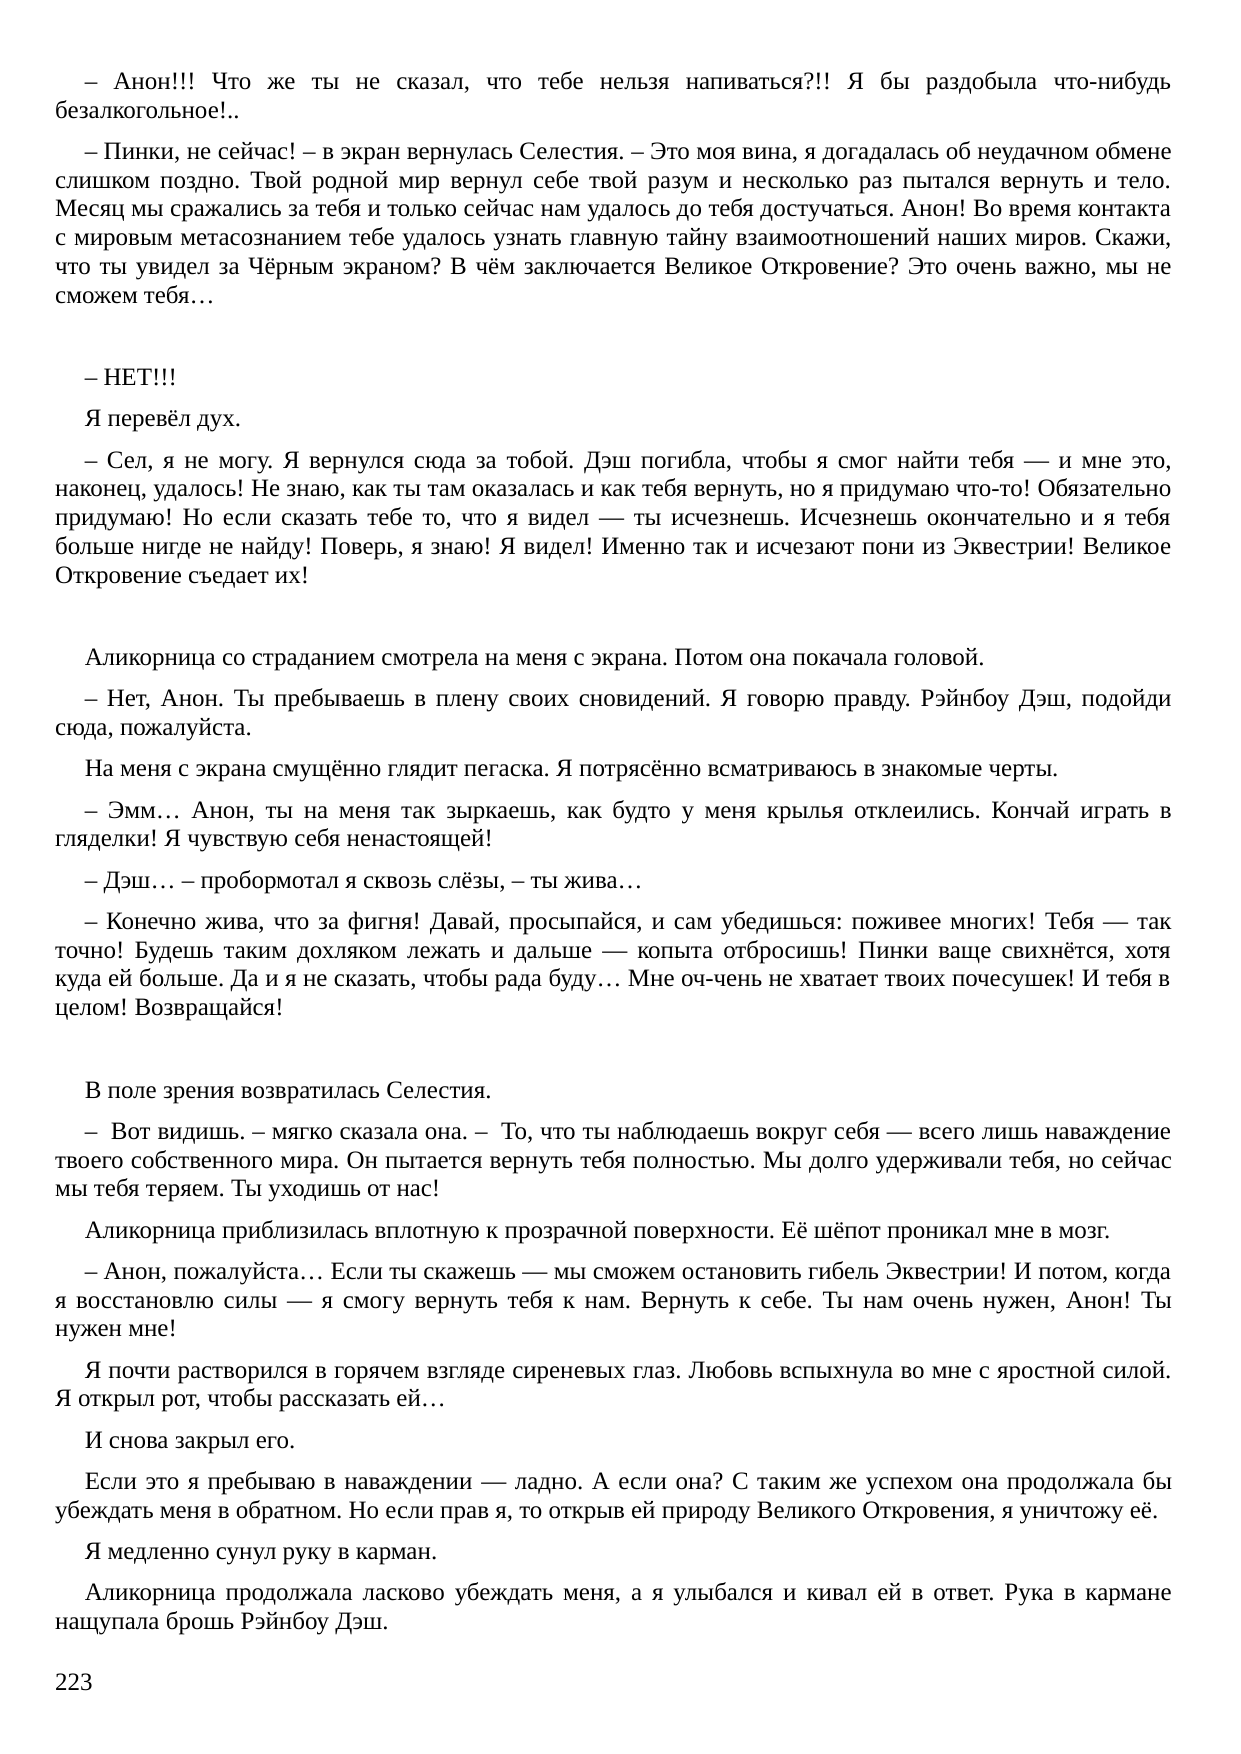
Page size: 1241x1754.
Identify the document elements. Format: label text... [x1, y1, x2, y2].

text Я перевёл дух. [55, 403, 1173, 432]
text – НЕТ!!! [55, 362, 1173, 391]
text – Конечно жива, что за фигня! Давай, просыпайся, и сам убедишься: поживее многих! Тебя — так точно! Будешь таким дохляком лежать и дальше — копыта отбросишь! Пинки ваще свихнётся, хотя куда ей больше. Да и я не сказать, чтобы рада буду… Мне оч-чень не хватает твоих почесушек! И тебя в целом! Возвращайся! [55, 906, 1173, 1021]
text – Эмм… Анон, ты на меня так зыркаешь, как будто у меня крылья отклеились. Кончай играть в гляделки! Я чувствую себя ненастоящей! [55, 795, 1173, 852]
text – Анон, пожалуйста… Если ты скажешь — мы сможем остановить гибель Эквестрии! И потом, когда я восстановлю силы — я смогу вернуть тебя к нам. Вернуть к себе. Ты нам очень нужен, Анон! Ты нужен мне! [55, 1256, 1173, 1342]
text Аликорница приблизилась вплотную к прозрачной поверхности. Её шёпот проникал мне в мозг. [55, 1215, 1173, 1243]
text – Анон!!! Что же ты не сказал, что тебе нельзя напиваться?!! Я бы раздобыла что-нибудь безалкогольное!.. [55, 66, 1173, 123]
text Я медленно сунул руку в карман. [55, 1536, 1173, 1565]
text Аликорница со страданием смотрела на меня с экрана. Потом она покачала головой. [55, 642, 1173, 671]
text – Сел, я не могу. Я вернулся сюда за тобой. Дэш погибла, чтобы я смог найти тебя — и мне это, наконец, удалось! Не знаю, как ты там оказалась и как тебя вернуть, но я придумаю что-то! Обязательно придумаю! Но если сказать тебе то, что я видел — ты исчезнешь. Исчезнешь окончательно и я тебя больше нигде не найду! Поверь, я знаю! Я видел! Именно так и исчезают пони из Эквестрии! Великое Откровение съедает их! [55, 445, 1173, 588]
text – Вот видишь. – мягко сказала она. – То, что ты наблюдаешь вокруг себя — всего лишь наваждение твоего собственного мира. Он пытается вернуть тебя полностью. Мы долго удерживали тебя, но сейчас мы тебя теряем. Ты уходишь от нас! [55, 1116, 1173, 1202]
text На меня с экрана смущённо глядит пегаска. Я потрясённо всматриваюсь в знакомые черты. [55, 753, 1173, 782]
text И снова закрыл его. [55, 1425, 1173, 1453]
text Я почти растворился в горячем взгляде сиреневых глаз. Любовь вспыхнула во мне с яростной силой. Я открыл рот, чтобы рассказать ей… [55, 1355, 1173, 1412]
text – Пинки, не сейчас! – в экран вернулась Селестия. – Это моя вина, я догадалась об неудачном обмене слишком поздно. Твой родной мир вернул себе твой разум и несколько раз пытался вернуть и тело. Месяц мы сражались за тебя и только сейчас нам удалось до тебя достучаться. Анон! Во время контакта с мировым метасознанием тебе удалось узнать главную тайну взаимоотношений наших миров. Скажи, что ты увидел за Чёрным экраном? В чём заключается Великое Откровение? Это очень важно, мы не сможем тебя… [55, 136, 1173, 308]
text Аликорница продолжала ласково убеждать меня, а я улыбался и кивал ей в ответ. Рука в кармане нащупала брошь Рэйнбоу Дэш. [55, 1577, 1173, 1635]
text Если это я пребываю в наваждении — ладно. А если она? С таким же успехом она продолжала бы убеждать меня в обратном. Но если прав я, то открыв ей природу Великого Откровения, я уничтожу её. [55, 1466, 1173, 1523]
text – Дэш… – пробормотал я сквозь слёзы, – ты жива… [55, 865, 1173, 893]
text – Нет, Анон. Ты пребываешь в плену своих сновидений. Я говорю правду. Рэйнбоу Дэш, подойди сюда, пожалуйста. [55, 683, 1173, 741]
text В поле зрения возвратилась Селестия. [55, 1075, 1173, 1103]
